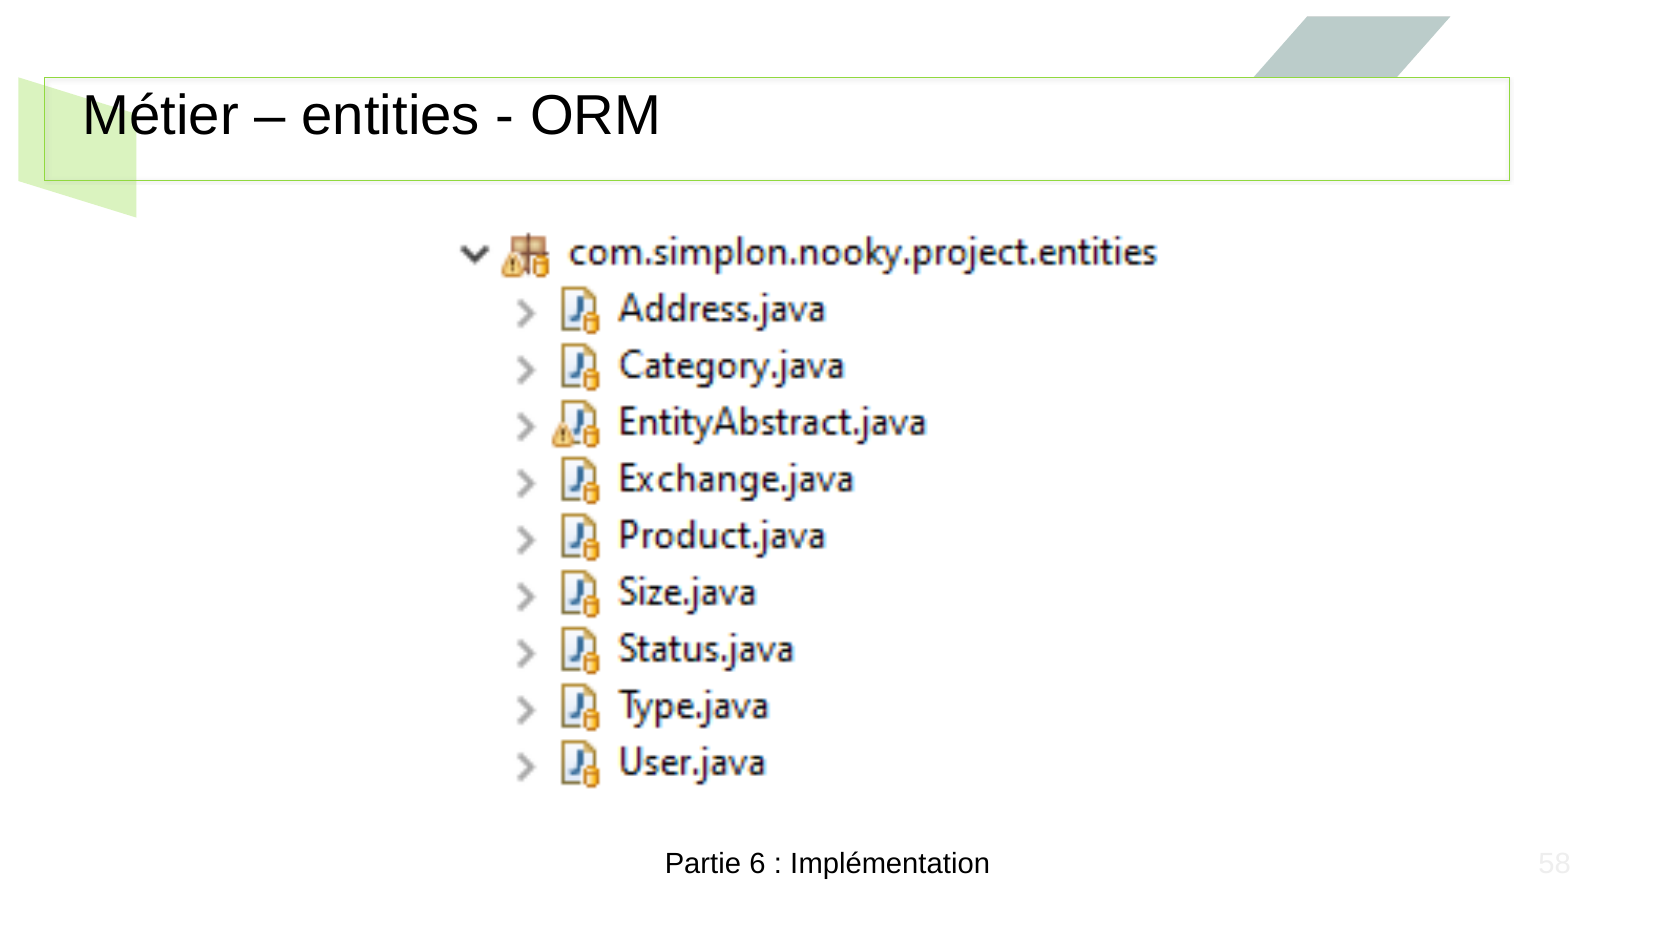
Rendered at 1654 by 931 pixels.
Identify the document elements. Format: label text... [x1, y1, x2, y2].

picture [383, 231, 1306, 798]
title Métier – entities - ORM [82, 37, 1571, 193]
